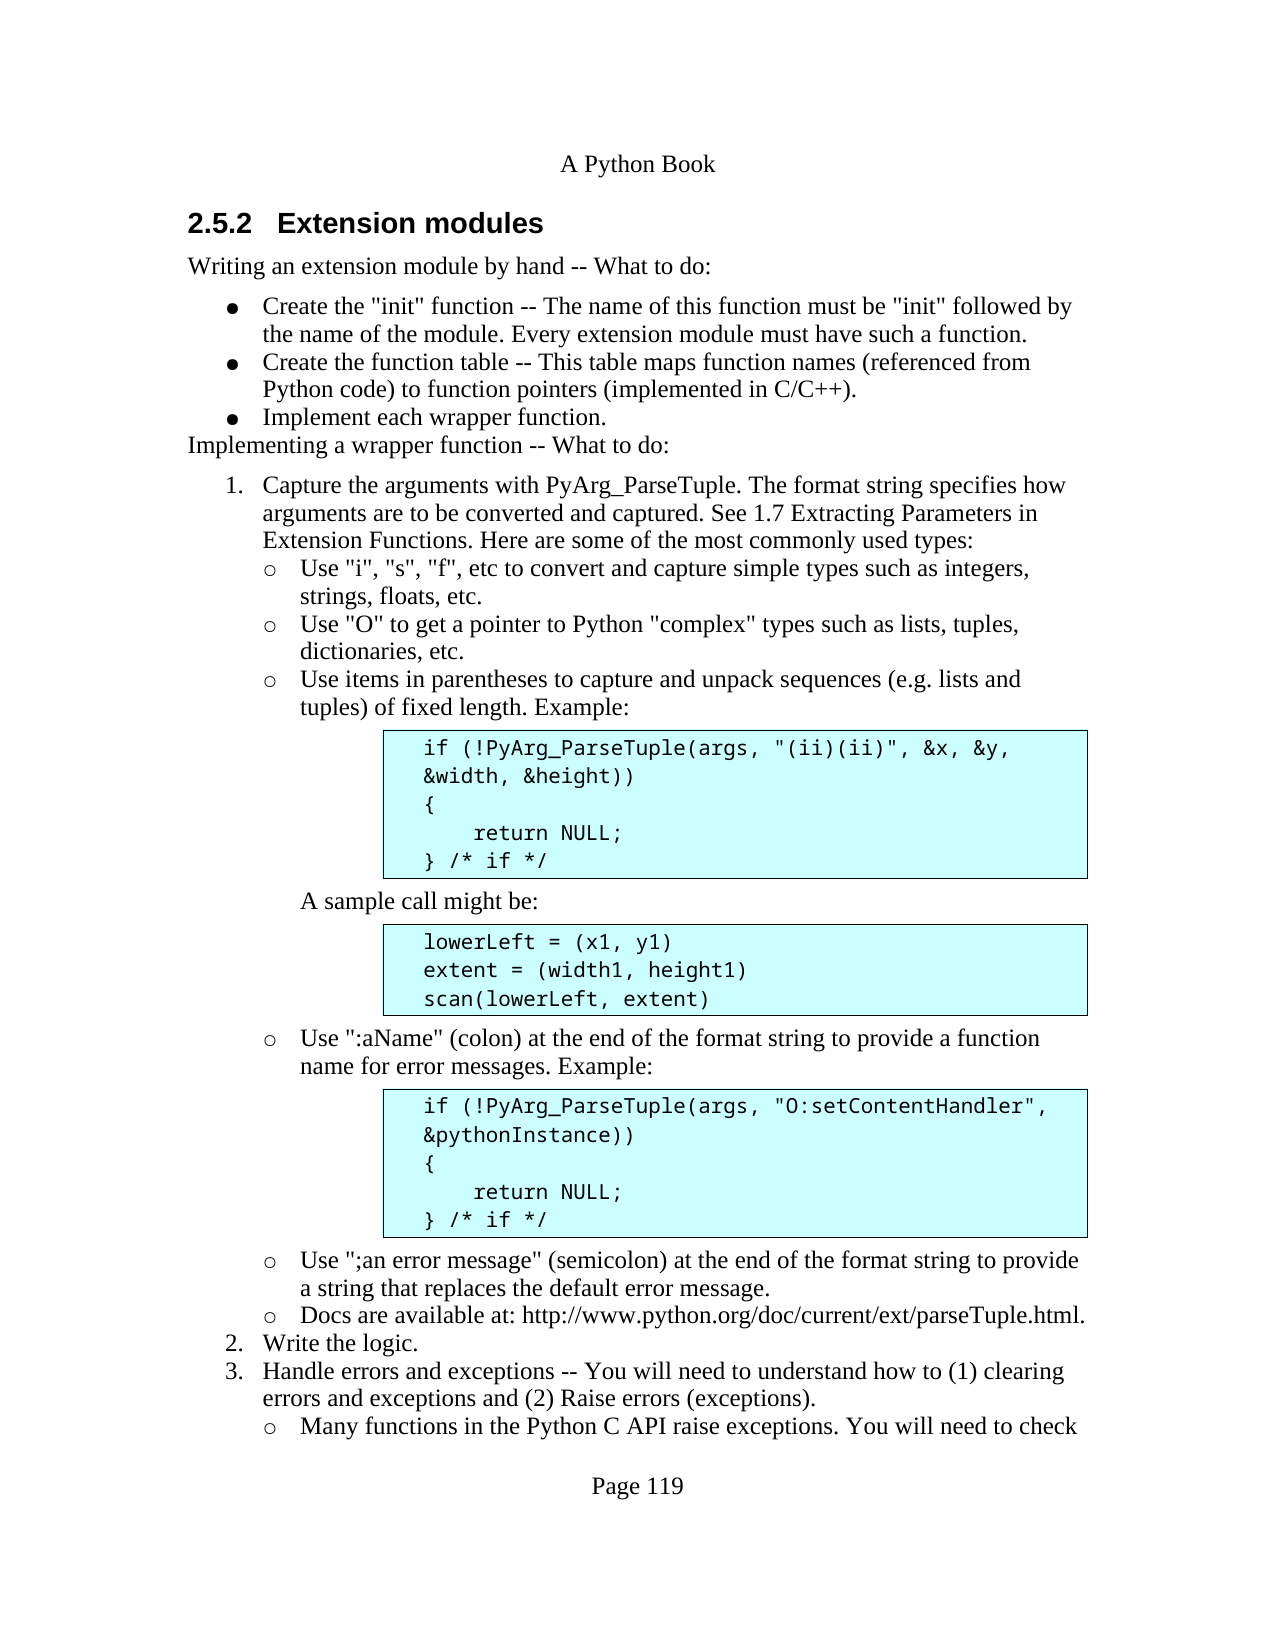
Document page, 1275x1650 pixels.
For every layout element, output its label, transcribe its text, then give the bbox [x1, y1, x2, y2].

list Use ":aName" (colon) at the end of the format string to provide a function name for error messages. Example: [262, 1024, 1087, 1079]
list Docs are available at: http://www.python.org/doc/current/ext/parseTuple.html. [262, 1301, 1087, 1329]
list Capture the arguments with PyArg_ParseTuple. The format string specifies how arguments are to be converted and captured. See 1.7 Extracting Parameters in Extension Functions. Here are some of the most commonly used types: [225, 471, 1087, 554]
list Create the "init" function -- The name of this function must be "init" followed by the name of the module. Every extension module must have such a function. [225, 292, 1087, 348]
list if (!PyArg_ParseTuple(args, "O:setContentHandler", &pythonInstance)) { return NULL; } /* if */ [384, 1090, 1087, 1237]
list Use items in parentheses to capture and unpack sequences (e.g. lists and tuples) of fixed length. Example: [262, 665, 1087, 721]
list Implement each wrapper function. [225, 403, 1087, 431]
list Use "O" to get a pointer to Python "complex" types such as lists, tuples, dictionaries, etc. [262, 610, 1087, 665]
list Use "i", "s", "f", etc to convert and capture simple types such as integers, strings, floats, etc. [262, 554, 1087, 610]
list lowerLeft = (x1, y1) extent = (width1, height1) scan(lowerLeft, extent) [384, 925, 1087, 1015]
list Use ";an error message" (semicolon) at the end of the format string to provide a string that replaces the default error message. [262, 1246, 1087, 1301]
list Create the function table -- This table maps function names (referenced from Python code) to function pointers (implemented in C/C++). [225, 348, 1087, 403]
subtitle 2.5.2 Extension modules [187, 207, 1087, 240]
text Writing an extension module by hand -- What to do: [187, 252, 1087, 280]
list Handle errors and exceptions -- You will need to understand how to (1) clearing errors and exceptions and (2) Raise errors (exceptions). [225, 1357, 1087, 1412]
text Implementing a wrapper function -- What to do: [187, 431, 1087, 459]
list Many functions in the Python C API raise exceptions. You will need to check [262, 1412, 1087, 1440]
list A sample call might be: [262, 887, 1087, 915]
list Write the logic. [225, 1329, 1087, 1357]
list if (!PyArg_ParseTuple(args, "(ii)(ii)", &x, &y, &width, &height)) { return NULL; } /* if */ [384, 731, 1087, 878]
